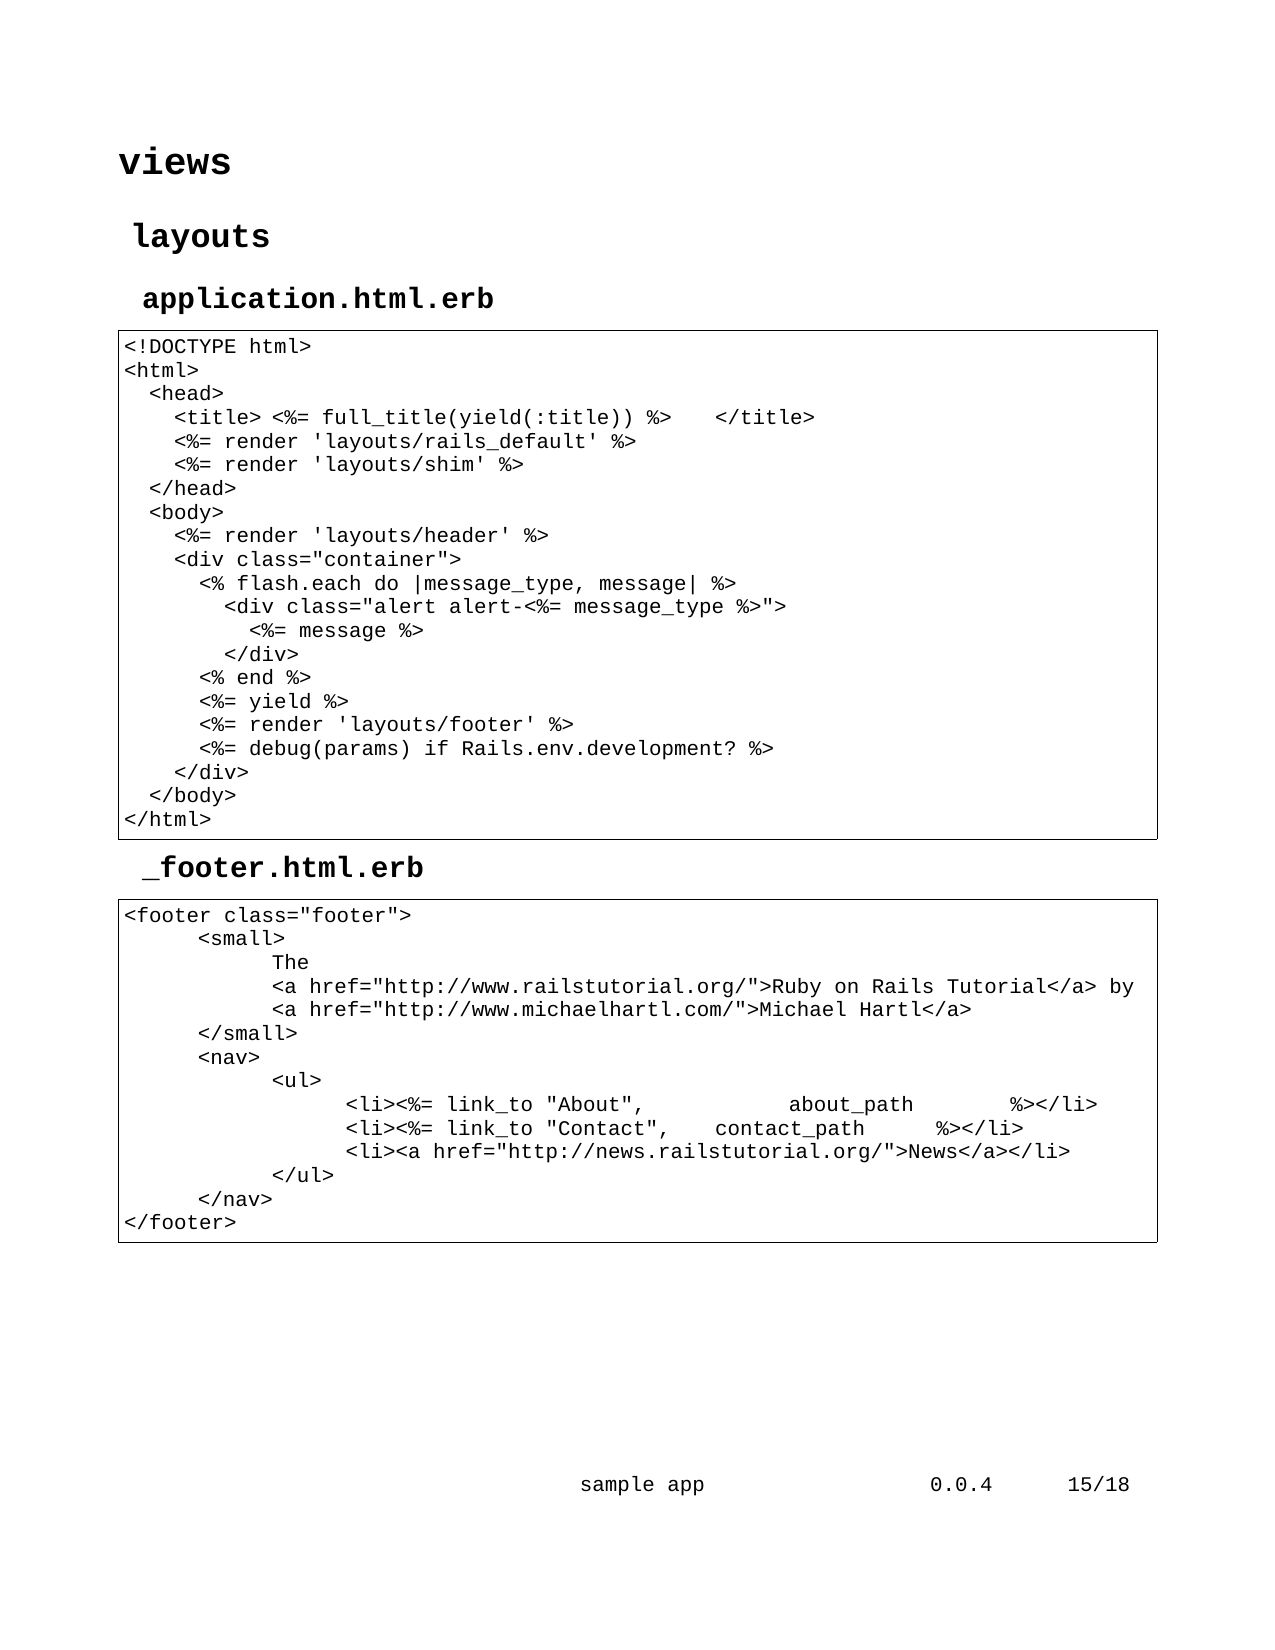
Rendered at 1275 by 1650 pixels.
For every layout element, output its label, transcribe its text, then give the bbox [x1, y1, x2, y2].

subtitle _footer.html.erb [142, 853, 1157, 886]
subtitle application.html.erb [142, 284, 1157, 318]
table_header <!DOCTYPE html> <html> <head> <title> <%= full_title(yield(:title)) %> </title> <%= render 'layouts/rails_default' %> <%= render 'layouts/shim' %> </head> <body> <%= render 'layouts/header' %> <div class="container"> <% flash.each do |message_type, message| %> <div class="alert alert-<%= message_type %>"> <%= message %> </div> <% end %> <%= yield %> <%= render 'layouts/footer' %> <%= debug(params) if Rails.env.development? %> </div> </body> </html> [119, 331, 1157, 838]
subtitle layouts [130, 219, 1157, 257]
table_header <footer class="footer"> <small> The <a href="http://www.railstutorial.org/">Ruby on Rails Tutorial</a> by <a href="http://www.michaelhartl.com/">Michael Hartl</a> </small> <nav> <ul> <li><%= link_to "About", about_path %></li> <li><%= link_to "Contact", contact_path %></li> <li><a href="http://news.railstutorial.org/">News</a></li> </ul> </nav> </footer> [119, 900, 1157, 1242]
subtitle views [118, 143, 1157, 186]
